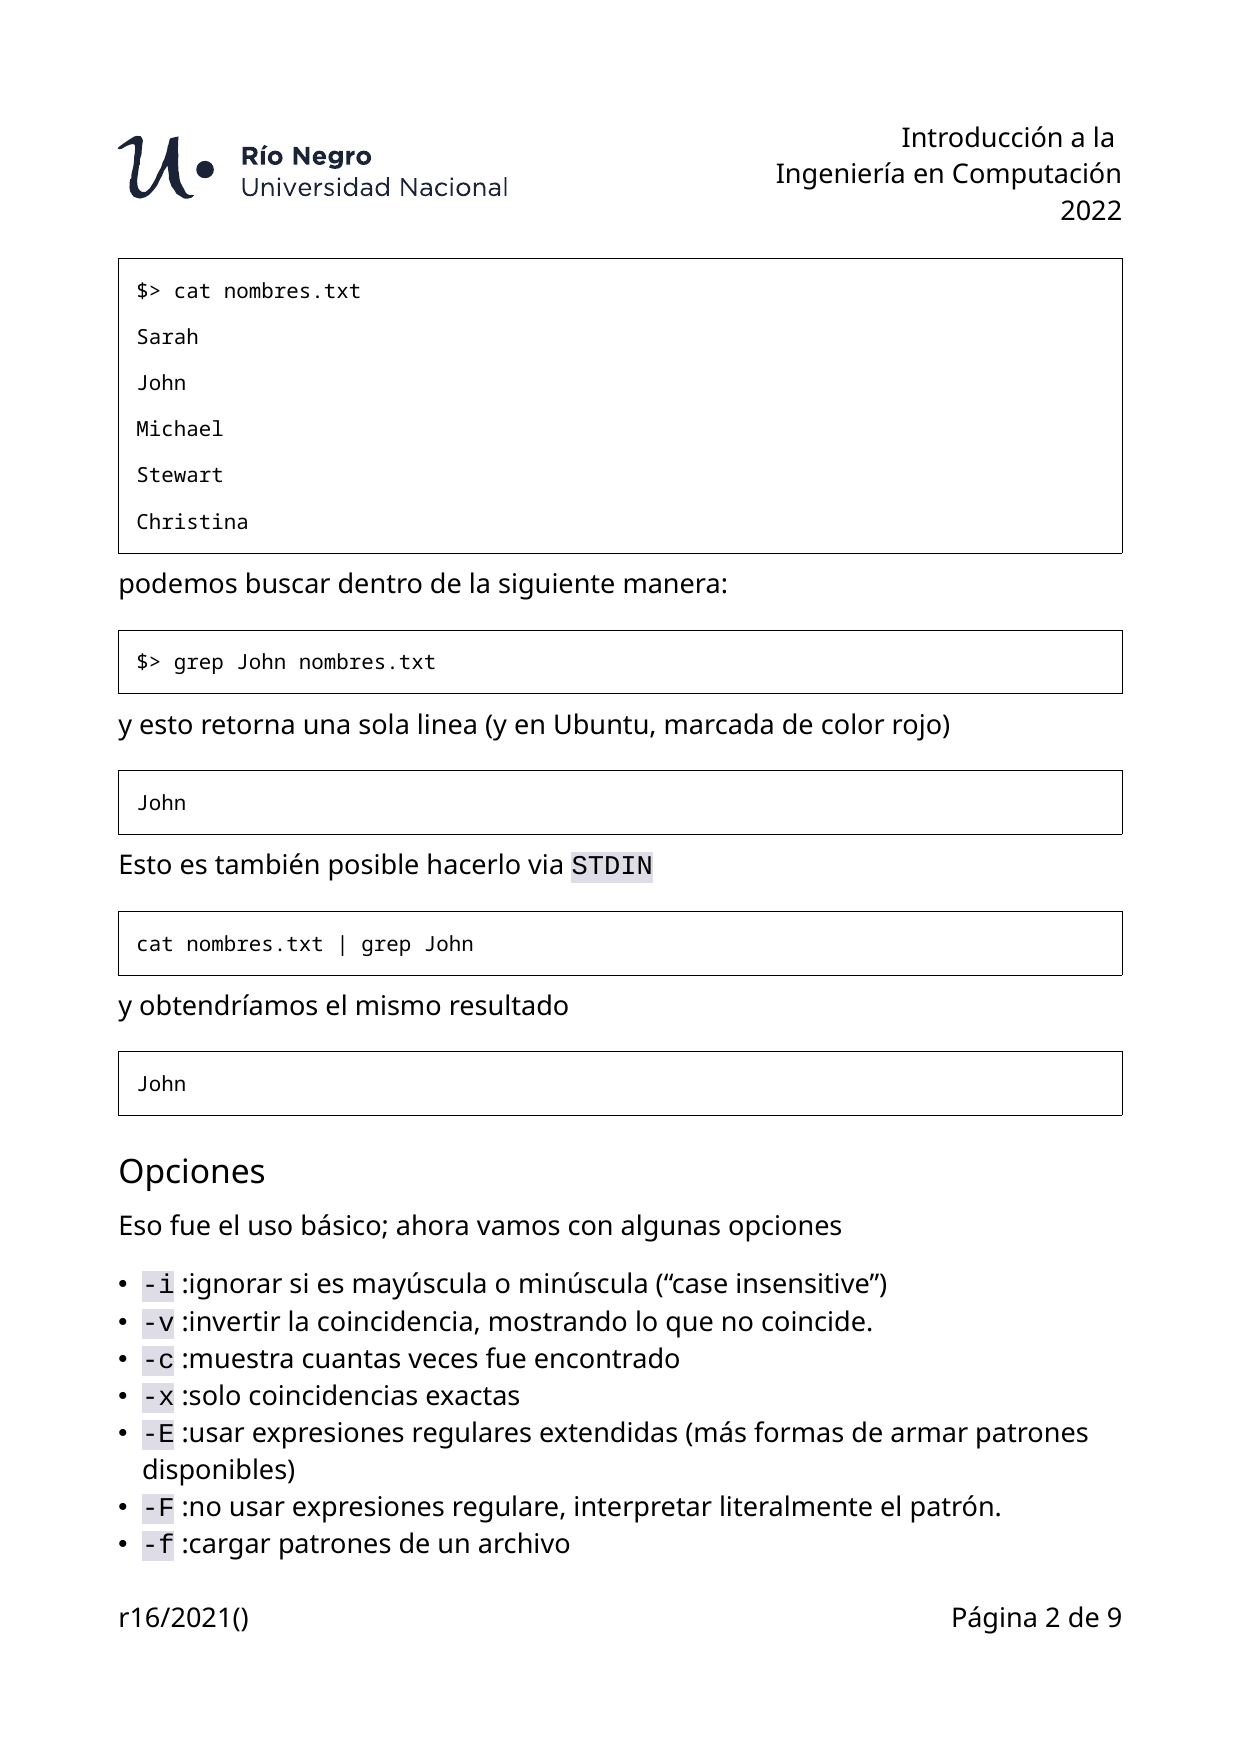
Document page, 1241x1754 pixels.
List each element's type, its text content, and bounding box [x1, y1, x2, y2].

text Sarah [119, 304, 1122, 351]
text John [119, 771, 1122, 834]
list -i :ignorar si es mayúscula o minúscula (“case insensitive”) [118, 1265, 1122, 1302]
text $> grep John nombres.txt [119, 631, 1122, 693]
text y esto retorna una sola linea (y en Ubuntu, marcada de color rojo) [118, 705, 1122, 742]
text y obtendríamos el mismo resultado [118, 987, 1122, 1023]
text John [119, 351, 1122, 397]
list -F :no usar expresiones regulare, interpretar literalmente el patrón. [118, 1487, 1122, 1524]
text Michael [119, 397, 1122, 443]
list -x :solo coincidencias exactas [118, 1376, 1122, 1413]
text Christina [119, 489, 1122, 553]
text Stewart [119, 443, 1122, 489]
text Eso fue el uso básico; ahora vamos con algunas opciones [118, 1206, 1122, 1243]
text $> cat nombres.txt [119, 259, 1122, 304]
subtitle Opciones [118, 1148, 1122, 1194]
list -E :usar expresiones regulares extendidas (más formas de armar patrones disponibles) [118, 1413, 1122, 1487]
text Esto es también posible hacerlo via STDIN [118, 846, 1122, 883]
text podemos buscar dentro de la siguiente manera: [118, 565, 1122, 602]
text cat nombres.txt | grep John [119, 912, 1122, 975]
list -v :invertir la coincidencia, mostrando lo que no coincide. [118, 1302, 1122, 1339]
text John [119, 1052, 1122, 1115]
list -f :cargar patrones de un archivo [118, 1524, 1122, 1561]
list -c :muestra cuantas veces fue encontrado [118, 1339, 1122, 1376]
